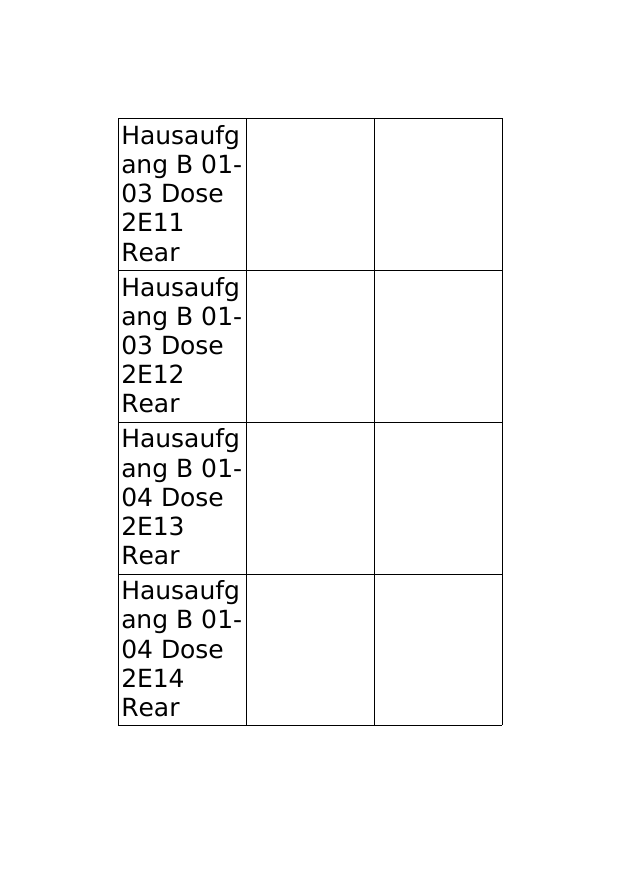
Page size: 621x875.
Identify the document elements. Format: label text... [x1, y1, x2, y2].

table_cell [375, 575, 502, 725]
table_cell [247, 119, 374, 270]
table_cell Hausaufgang B 01-03 Dose 2E11 Rear [119, 119, 246, 270]
table_cell [247, 423, 374, 573]
table_cell [375, 423, 502, 573]
table_cell Hausaufgang B 01-04 Dose 2E13 Rear [119, 423, 246, 573]
table_cell Hausaufgang B 01-04 Dose 2E14 Rear [119, 575, 246, 725]
table_cell Hausaufgang B 01-03 Dose 2E12 Rear [119, 271, 246, 422]
table_cell [375, 271, 502, 422]
table_cell [247, 271, 374, 422]
table_cell [247, 575, 374, 725]
table_cell [375, 119, 502, 270]
